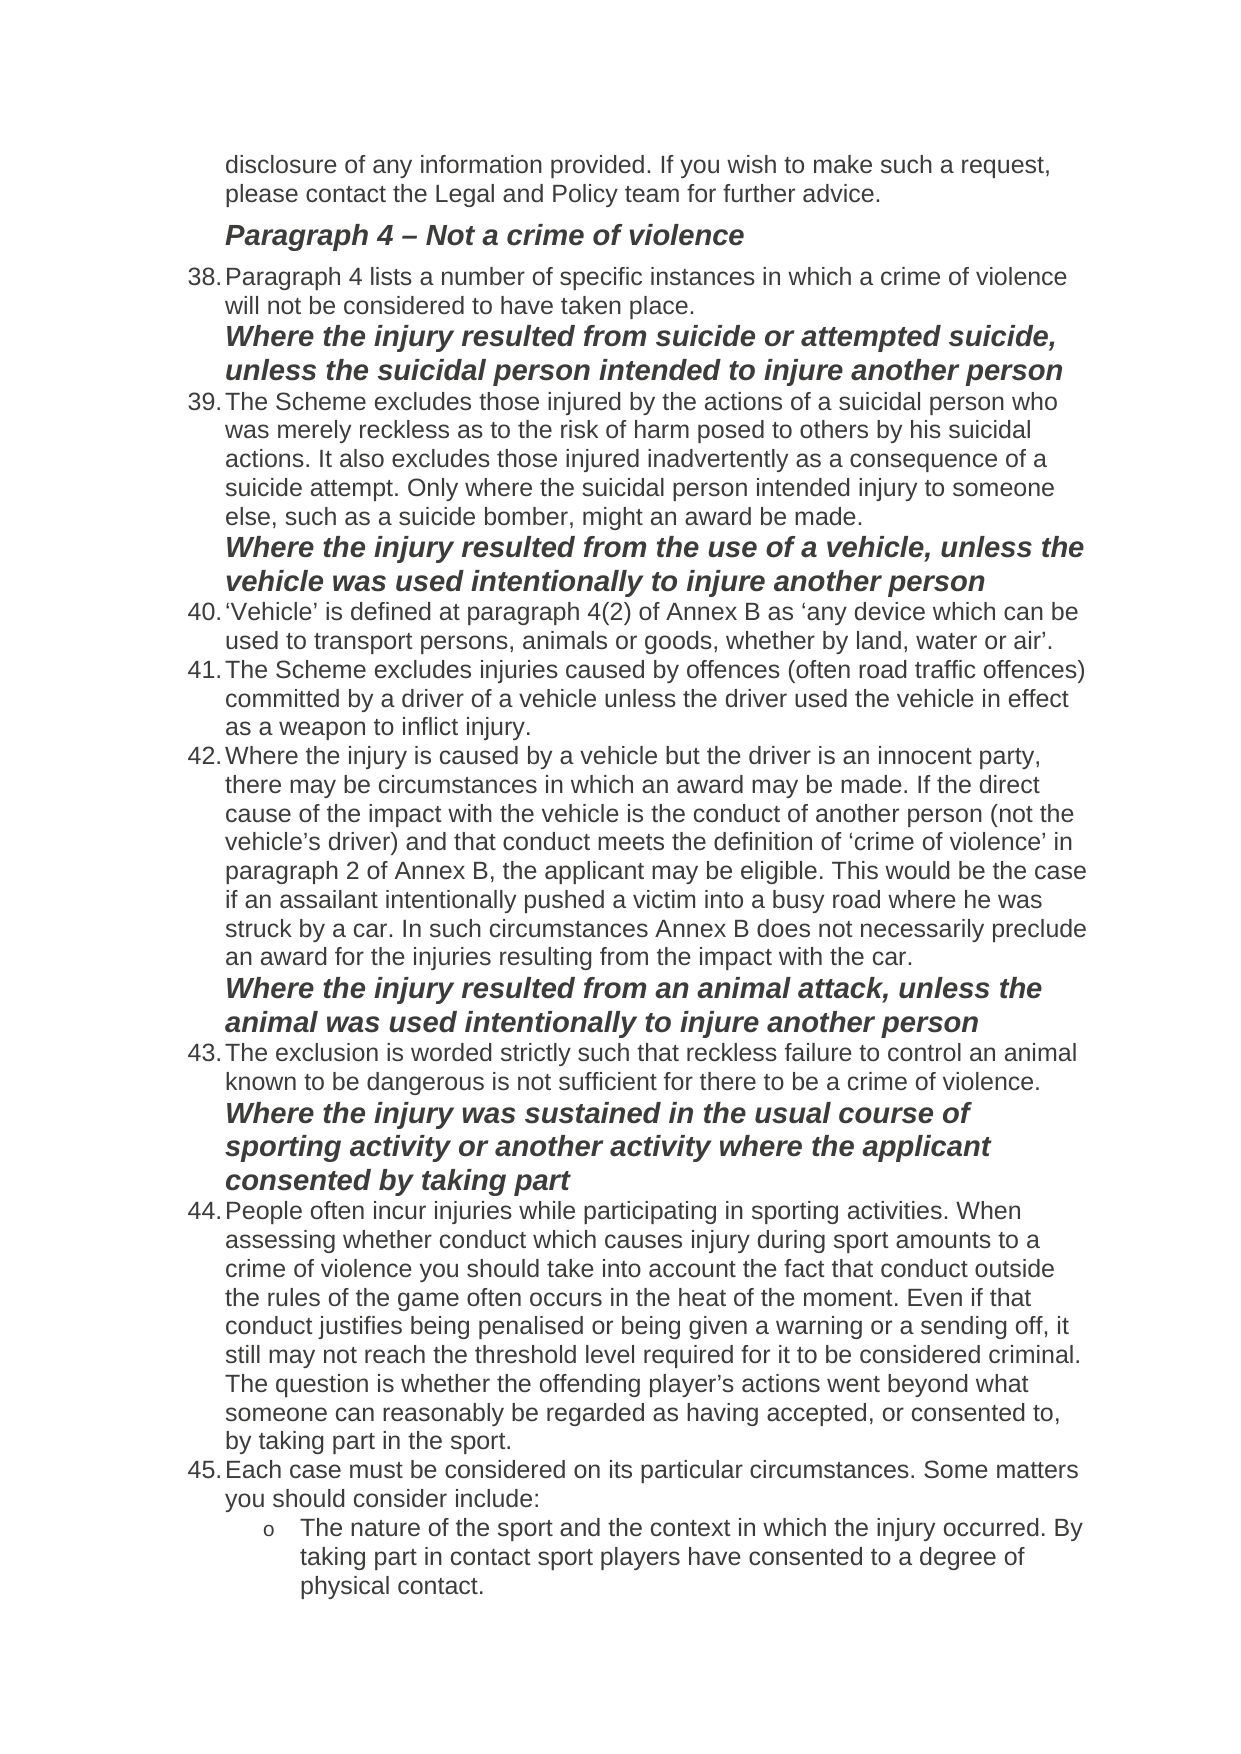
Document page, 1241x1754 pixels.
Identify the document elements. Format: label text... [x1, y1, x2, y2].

list Paragraph 4 lists a number of specific instances in which a crime of violence will not be considered to have taken place. [187, 262, 1090, 319]
list The nature of the sport and the context in which the injury occurred. By taking part in contact sport players have consented to a degree of physical contact. [262, 1512, 1090, 1600]
list The Scheme excludes those injured by the actions of a suicidal person who was merely reckless as to the risk of harm posed to others by his suicidal actions. It also excludes those injured inadvertently as a consequence of a suicide attempt. Only where the suicidal person intended injury to someone else, such as a suicide bomber, might an award be made. [187, 386, 1090, 530]
list ‘Vehicle’ is defined at paragraph 4(2) of Annex B as ‘any device which can be used to transport persons, animals or goods, whether by land, water or air’. [187, 597, 1090, 655]
text Where the injury resulted from the use of a vehicle, unless the vehicle was used intentionally to injure another person [225, 530, 1090, 597]
list The exclusion is worded strictly such that reckless failure to control an animal known to be dangerous is not sufficient for there to be a crime of violence. [187, 1038, 1090, 1096]
subtitle Paragraph 4 – Not a crime of violence [225, 218, 1090, 251]
list The Scheme excludes injuries caused by offences (often road traffic offences) committed by a driver of a vehicle unless the driver used the vehicle in effect as a weapon to inflict injury. [187, 655, 1090, 741]
text Where the injury was sustained in the usual course of sporting activity or another activity where the applicant consented by taking part [225, 1096, 1090, 1196]
list Where the injury is caused by a vehicle but the driver is an innocent party, there may be circumstances in which an award may be made. If the direct cause of the impact with the vehicle is the conduct of another person (not the vehicle’s driver) and that conduct meets the definition of ‘crime of violence’ in paragraph 2 of Annex B, the applicant may be eligible. This would be the case if an assailant intentionally pushed a victim into a busy road where he was struck by a car. In such circumstances Annex B does not necessarily preclude an award for the injuries resulting from the impact with the car. [187, 741, 1090, 971]
text Where the injury resulted from suicide or attempted suicide, unless the suicidal person intended to injure another person [225, 319, 1090, 386]
text Where the injury resulted from an animal attack, unless the animal was used intentionally to injure another person [225, 971, 1090, 1038]
list disclosure of any information provided. If you wish to make such a request, please contact the Legal and Policy team for further advice. [187, 150, 1090, 207]
list Each case must be considered on its particular circumstances. Some matters you should consider include: [187, 1455, 1090, 1512]
list People often incur injuries while participating in sporting activities. When assessing whether conduct which causes injury during sport amounts to a crime of violence you should take into account the fact that conduct outside the rules of the game often occurs in the heat of the moment. Even if that conduct justifies being penalised or being given a warning or a sending off, it still may not reach the threshold level required for it to be considered criminal. The question is whether the offending player’s actions went beyond what someone can reasonably be regarded as having accepted, or consented to, by taking part in the sport. [187, 1196, 1090, 1455]
